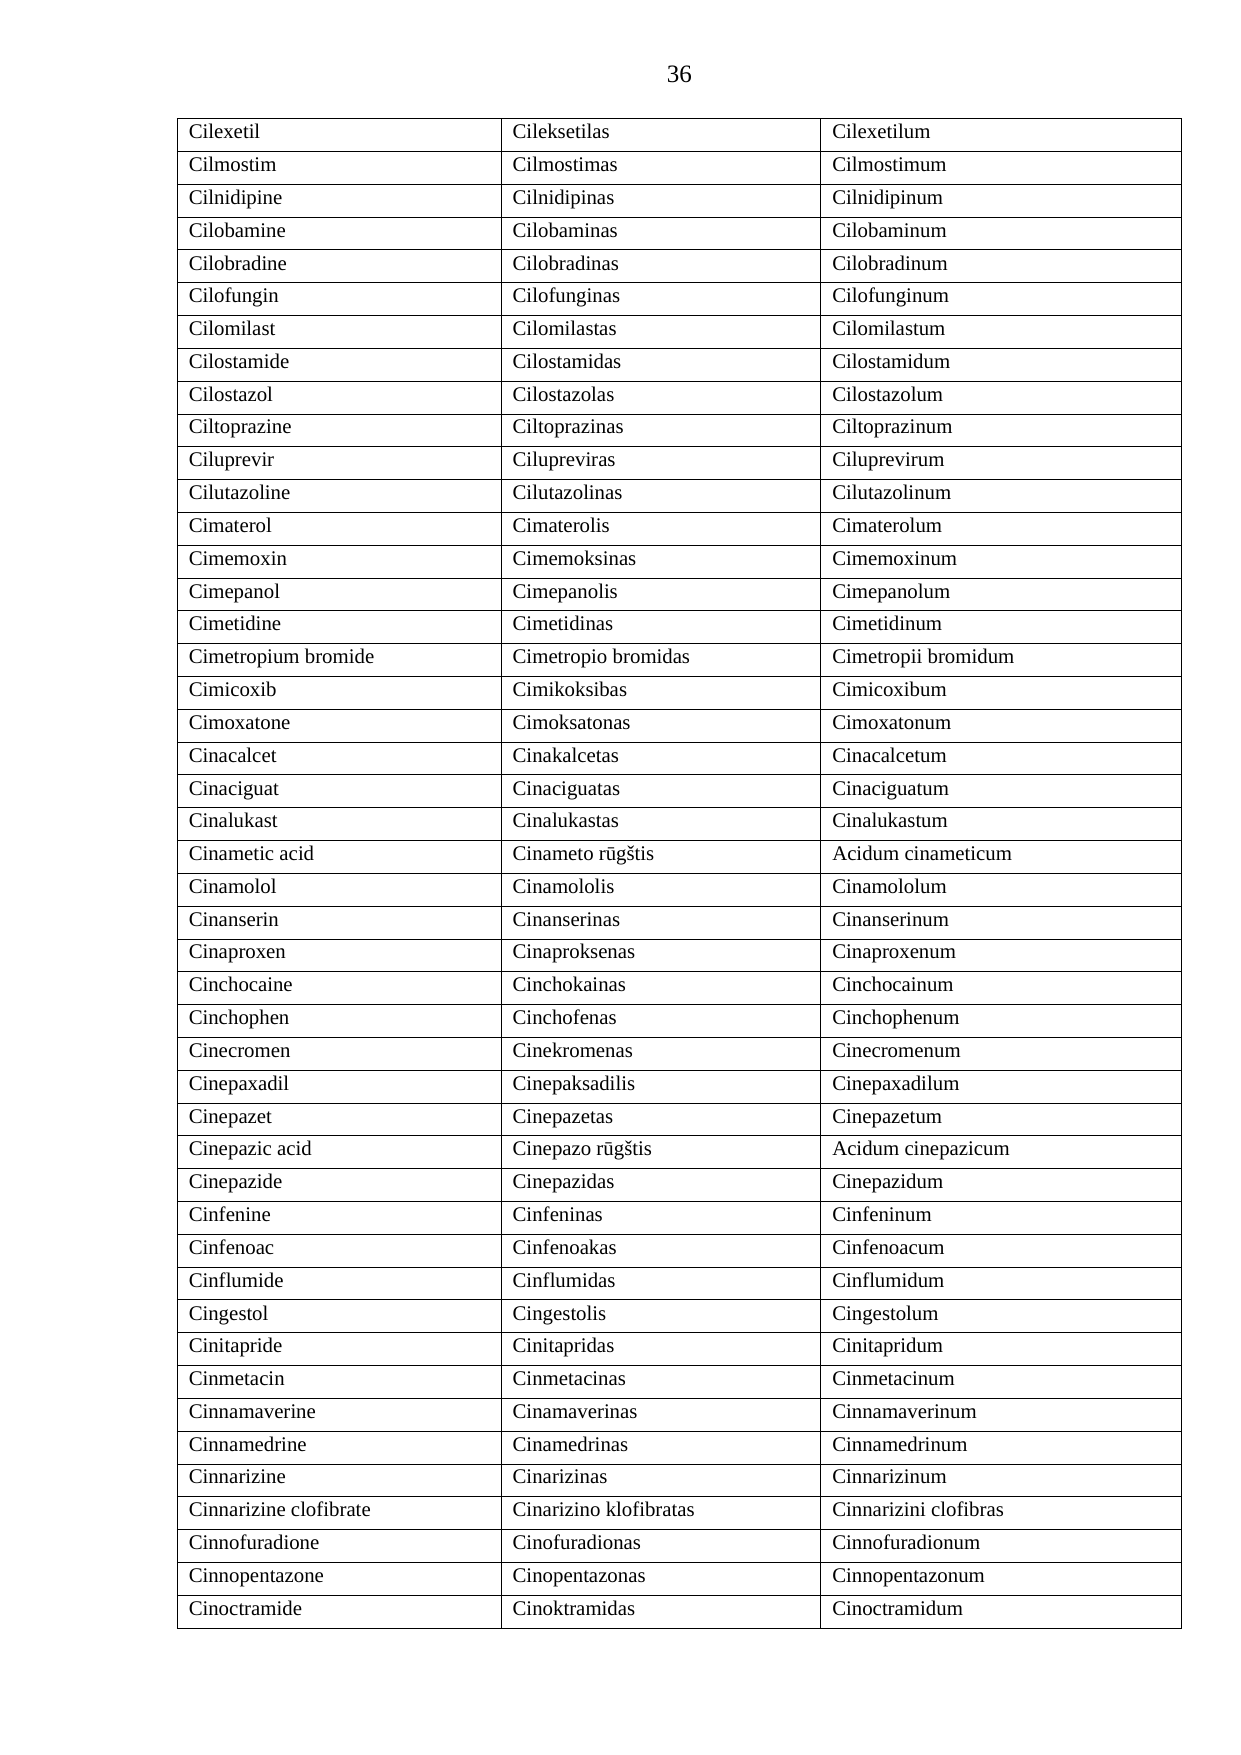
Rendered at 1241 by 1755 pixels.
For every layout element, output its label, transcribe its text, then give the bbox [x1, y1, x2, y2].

table_cell Cinaciguat [178, 775, 501, 807]
table_cell Cinchofenas [502, 1005, 820, 1037]
table_cell Cilnidipine [178, 185, 501, 217]
table_cell Cinnamedrinum [821, 1432, 1181, 1463]
table_cell Cinoktramidas [502, 1596, 820, 1627]
table_cell Cimemoxin [178, 546, 501, 577]
table_cell Cingestolis [502, 1300, 820, 1332]
table_cell Cingestolum [821, 1300, 1181, 1332]
table_cell Cimetidine [178, 611, 501, 643]
table_cell Cinepaksadilis [502, 1071, 820, 1102]
table_cell Cinepazidum [821, 1169, 1181, 1201]
table_cell Cilexetilum [821, 119, 1181, 151]
table_cell Ciltoprazinas [502, 415, 820, 446]
table_cell Cilupreviras [502, 447, 820, 479]
table_cell Cimemoxinum [821, 546, 1181, 577]
table_cell Cinchocaine [178, 972, 501, 1004]
table_cell Cilobradinum [821, 250, 1181, 282]
table_cell Cinepaxadilum [821, 1071, 1181, 1102]
table_cell Cinepazide [178, 1169, 501, 1201]
table_cell Cilostazolum [821, 382, 1181, 413]
table_cell Cinnarizinum [821, 1465, 1181, 1496]
table_cell Cilmostim [178, 152, 501, 184]
table_cell Cinitapridas [502, 1333, 820, 1365]
table_cell Cinecromenum [821, 1038, 1181, 1070]
table_cell Cinepazetum [821, 1104, 1181, 1135]
table_cell Cinamaverinas [502, 1399, 820, 1431]
table_cell Cinanserinum [821, 907, 1181, 938]
table_cell Cinitapride [178, 1333, 501, 1365]
table_cell Cimemoksinas [502, 546, 820, 577]
table_cell Cinanserinas [502, 907, 820, 938]
table_cell Cilobaminum [821, 218, 1181, 249]
table_cell Cilutazolinum [821, 480, 1181, 512]
table_cell Cimetidinum [821, 611, 1181, 643]
table_cell Cilnidipinum [821, 185, 1181, 217]
table_cell Cinaproxenum [821, 940, 1181, 971]
table_cell Cinnarizine [178, 1465, 501, 1496]
table_cell Cilostamidum [821, 349, 1181, 381]
table_cell Cinchophen [178, 1005, 501, 1037]
table_cell Cinanserin [178, 907, 501, 938]
table_cell Cinitapridum [821, 1333, 1181, 1365]
table_cell Cinfenine [178, 1202, 501, 1234]
table_cell Cimoxatone [178, 710, 501, 742]
table_cell Cinepazetas [502, 1104, 820, 1135]
table_cell Cinepazidas [502, 1169, 820, 1201]
table_cell Cinaproxen [178, 940, 501, 971]
table_cell Cinnamedrine [178, 1432, 501, 1463]
table_cell Cinnarizini clofibras [821, 1497, 1181, 1529]
table_cell Cinchophenum [821, 1005, 1181, 1037]
table_cell Cinopentazonas [502, 1563, 820, 1595]
table_cell Cinepazo rūgštis [502, 1136, 820, 1168]
table_cell Cimetidinas [502, 611, 820, 643]
table_cell Ciltoprazine [178, 415, 501, 446]
table_cell Cilmostimum [821, 152, 1181, 184]
table_cell Cinoctramide [178, 1596, 501, 1627]
table_cell Cinacalcetum [821, 743, 1181, 774]
table_cell Cinmetacin [178, 1366, 501, 1398]
table_cell Cilobradine [178, 250, 501, 282]
table_cell Cinnopentazonum [821, 1563, 1181, 1595]
table_cell Cilostamide [178, 349, 501, 381]
table_cell Cinfeninas [502, 1202, 820, 1234]
table_cell Cinfeninum [821, 1202, 1181, 1234]
table_cell Cinakalcetas [502, 743, 820, 774]
table_cell Cinaciguatas [502, 775, 820, 807]
table_cell Cimetropii bromidum [821, 644, 1181, 676]
table_cell Cinaproksenas [502, 940, 820, 971]
table_cell Cilostazolas [502, 382, 820, 413]
table_cell Cinalukast [178, 808, 501, 840]
table_cell Cilofunginum [821, 283, 1181, 315]
table_cell Cilobaminas [502, 218, 820, 249]
table_cell Cinameto rūgštis [502, 841, 820, 873]
table_cell Cilutazolinas [502, 480, 820, 512]
table_cell Cileksetilas [502, 119, 820, 151]
table_cell Cinalukastum [821, 808, 1181, 840]
table_cell Cilostazol [178, 382, 501, 413]
table_cell Cinnofuradione [178, 1530, 501, 1562]
table_cell Cinamolol [178, 874, 501, 906]
table_cell Cilofungin [178, 283, 501, 315]
table_cell Cinalukastas [502, 808, 820, 840]
table_cell Ciltoprazinum [821, 415, 1181, 446]
table_cell Ciluprevir [178, 447, 501, 479]
table_cell Cilutazoline [178, 480, 501, 512]
table_cell Cinchocainum [821, 972, 1181, 1004]
table_cell Cinaciguatum [821, 775, 1181, 807]
table_cell Cinamedrinas [502, 1432, 820, 1463]
table_cell Cimepanol [178, 579, 501, 610]
table_cell Cilomilast [178, 316, 501, 348]
table_cell Cimicoxib [178, 677, 501, 709]
table_cell Cinfenoacum [821, 1235, 1181, 1267]
table_cell Cimicoxibum [821, 677, 1181, 709]
table_cell Cinfenoakas [502, 1235, 820, 1267]
table_cell Cinepazic acid [178, 1136, 501, 1168]
table_cell Cilobamine [178, 218, 501, 249]
table_cell Cinnofuradionum [821, 1530, 1181, 1562]
table_cell Cinamololis [502, 874, 820, 906]
table_cell Cinfenoac [178, 1235, 501, 1267]
table_cell Cilostamidas [502, 349, 820, 381]
table_cell Acidum cinameticum [821, 841, 1181, 873]
table_cell Cilmostimas [502, 152, 820, 184]
table_cell Cinnamaverinum [821, 1399, 1181, 1431]
table_cell Cimoxatonum [821, 710, 1181, 742]
table_cell Cinmetacinum [821, 1366, 1181, 1398]
table_cell Cinnarizine clofibrate [178, 1497, 501, 1529]
table_cell Cinekromenas [502, 1038, 820, 1070]
table_cell Cimaterol [178, 513, 501, 545]
table_cell Cinamololum [821, 874, 1181, 906]
table_cell Cimetropio bromidas [502, 644, 820, 676]
table_cell Cinoctramidum [821, 1596, 1181, 1627]
table_cell Cimetropium bromide [178, 644, 501, 676]
table_cell Ciluprevirum [821, 447, 1181, 479]
table_cell Cinepaxadil [178, 1071, 501, 1102]
table_cell Acidum cinepazicum [821, 1136, 1181, 1168]
table_cell Cilobradinas [502, 250, 820, 282]
table_cell Cinflumidas [502, 1268, 820, 1299]
table_cell Cinecromen [178, 1038, 501, 1070]
table_cell Cingestol [178, 1300, 501, 1332]
table_cell Cimoksatonas [502, 710, 820, 742]
table_cell Cinarizinas [502, 1465, 820, 1496]
table_cell Cilnidipinas [502, 185, 820, 217]
table_cell Cinchokainas [502, 972, 820, 1004]
table_cell Cinacalcet [178, 743, 501, 774]
table_cell Cinmetacinas [502, 1366, 820, 1398]
table_cell Cinametic acid [178, 841, 501, 873]
table_cell Cimepanolis [502, 579, 820, 610]
table_cell Cilomilastum [821, 316, 1181, 348]
table_cell Cilomilastas [502, 316, 820, 348]
table_cell Cinflumide [178, 1268, 501, 1299]
table_cell Cimikoksibas [502, 677, 820, 709]
table_cell Cimepanolum [821, 579, 1181, 610]
table_cell Cimaterolum [821, 513, 1181, 545]
table_cell Cinflumidum [821, 1268, 1181, 1299]
table_cell Cilofunginas [502, 283, 820, 315]
table_cell Cinepazet [178, 1104, 501, 1135]
table_cell Cinarizino klofibratas [502, 1497, 820, 1529]
table_cell Cinofuradionas [502, 1530, 820, 1562]
table_cell Cimaterolis [502, 513, 820, 545]
table_cell Cinnamaverine [178, 1399, 501, 1431]
table_cell Cilexetil [178, 119, 501, 151]
table_cell Cinnopentazone [178, 1563, 501, 1595]
